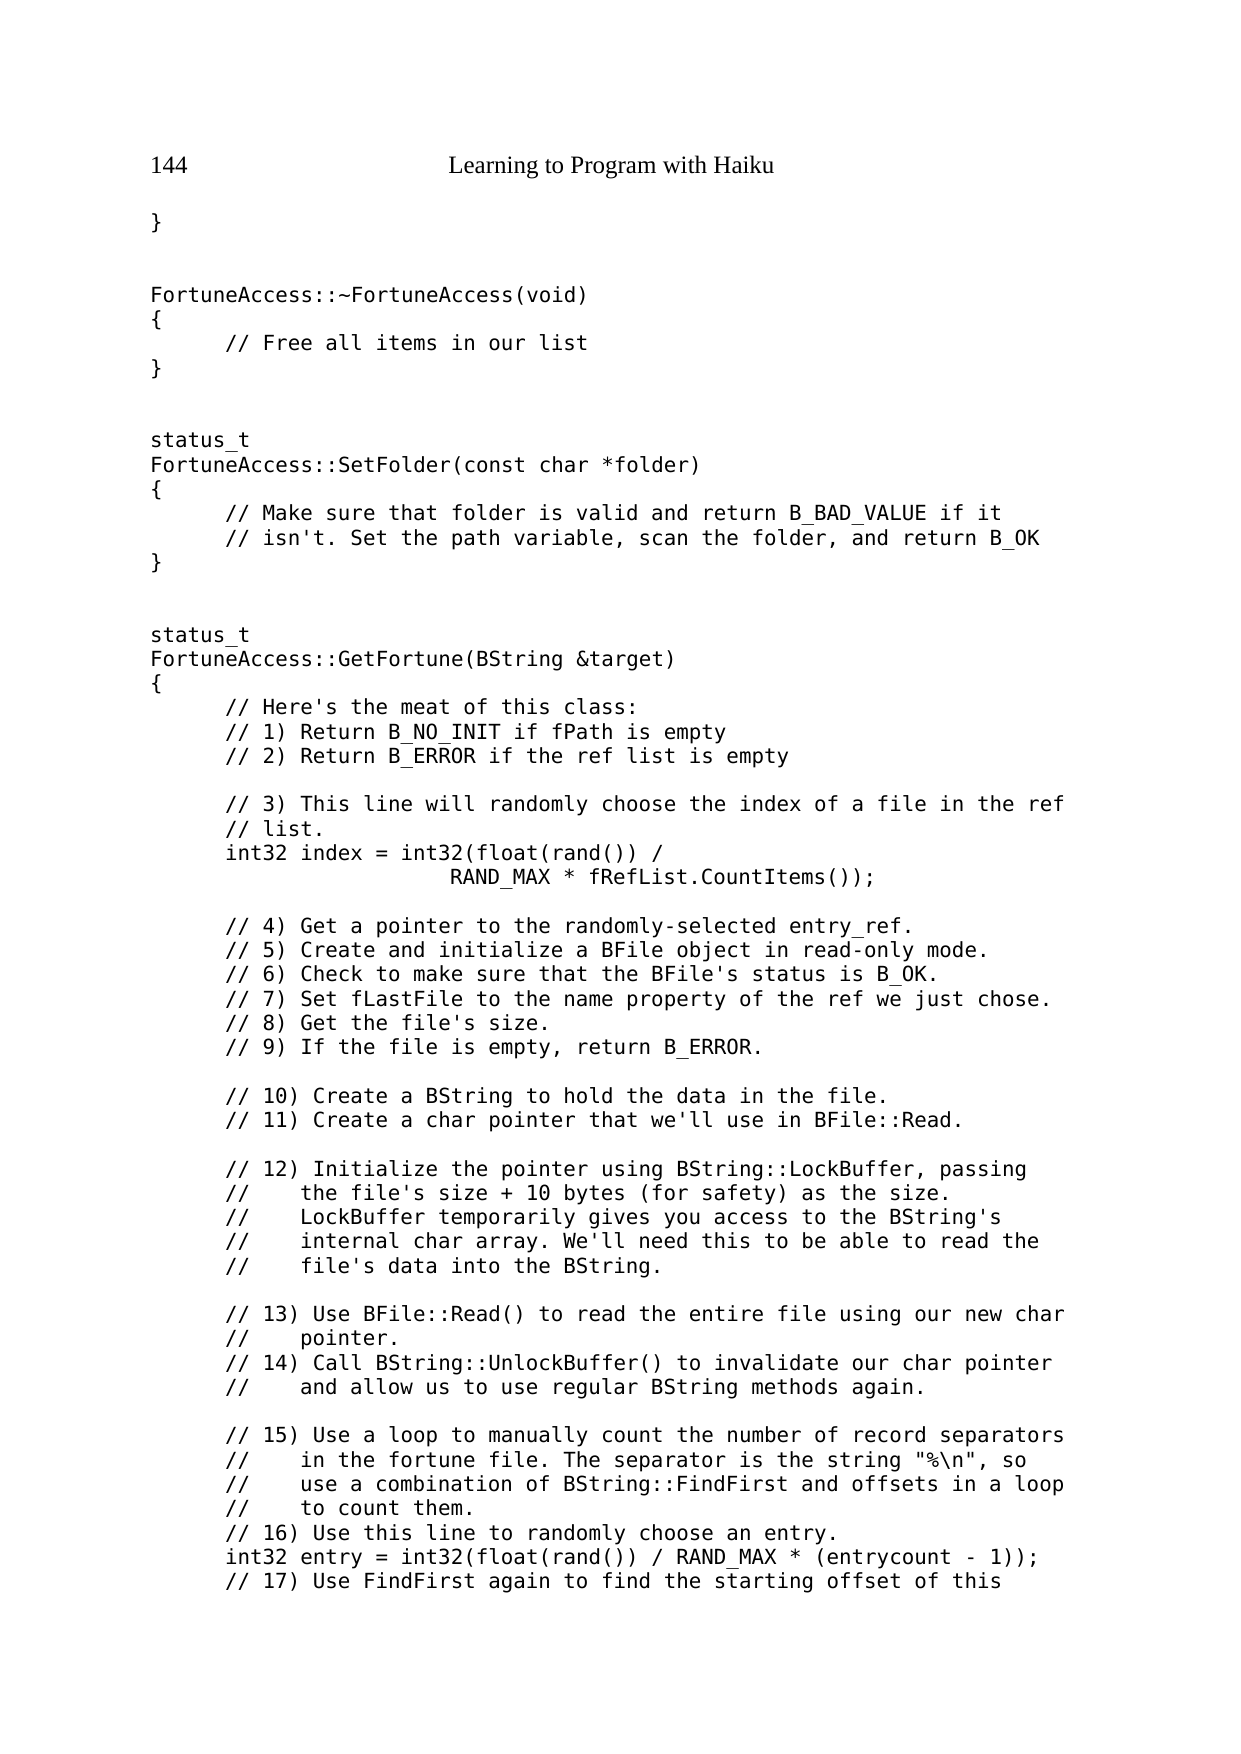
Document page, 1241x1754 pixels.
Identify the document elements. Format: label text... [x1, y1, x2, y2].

text RAND_MAX * fRefList.CountItems()); [150, 865, 1091, 889]
text // internal char array. We'll need this to be able to read the [150, 1229, 1091, 1254]
text // 5) Create and initialize a BFile object in read-only mode. [150, 938, 1091, 962]
text status_t [150, 623, 1091, 647]
text // use a combination of BString::FindFirst and offsets in a loop [150, 1472, 1091, 1496]
text { [150, 671, 1091, 695]
text // in the fortune file. The separator is the string "%\n", so [150, 1448, 1091, 1472]
text // to count them. [150, 1496, 1091, 1521]
text // 3) This line will randomly choose the index of a file in the ref [150, 792, 1091, 817]
text // 16) Use this line to randomly choose an entry. [150, 1521, 1091, 1545]
text // 6) Check to make sure that the BFile's status is B_OK. [150, 962, 1091, 987]
text // 7) Set fLastFile to the name property of the ref we just chose. [150, 987, 1091, 1011]
text // isn't. Set the path variable, scan the folder, and return B_OK [150, 526, 1091, 550]
text } [150, 356, 1091, 380]
text FortuneAccess::SetFolder(const char *folder) [150, 453, 1091, 477]
text { [150, 307, 1091, 331]
text // 17) Use FindFirst again to find the starting offset of this [150, 1569, 1091, 1593]
text } [150, 210, 1091, 234]
text status_t [150, 428, 1091, 453]
text // 15) Use a loop to manually count the number of record separators [150, 1423, 1091, 1448]
text } [150, 550, 1091, 574]
text // Free all items in our list [150, 331, 1091, 356]
text // 8) Get the file's size. [150, 1011, 1091, 1035]
text FortuneAccess::GetFortune(BString &target) [150, 647, 1091, 671]
text // the file's size + 10 bytes (for safety) as the size. [150, 1181, 1091, 1205]
text // pointer. [150, 1326, 1091, 1351]
text // LockBuffer temporarily gives you access to the BString's [150, 1205, 1091, 1229]
text // file's data into the BString. [150, 1254, 1091, 1278]
text // Make sure that folder is valid and return B_BAD_VALUE if it [150, 501, 1091, 526]
text { [150, 477, 1091, 501]
text // 1) Return B_NO_INIT if fPath is empty [150, 720, 1091, 744]
text // list. [150, 817, 1091, 841]
text // 10) Create a BString to hold the data in the file. [150, 1084, 1091, 1108]
text int32 index = int32(float(rand()) / [150, 841, 1091, 865]
text // 2) Return B_ERROR if the ref list is empty [150, 744, 1091, 768]
text // 11) Create a char pointer that we'll use in BFile::Read. [150, 1108, 1091, 1132]
text // Here's the meat of this class: [150, 695, 1091, 720]
text FortuneAccess::~FortuneAccess(void) [150, 283, 1091, 307]
text // and allow us to use regular BString methods again. [150, 1375, 1091, 1399]
text // 4) Get a pointer to the randomly-selected entry_ref. [150, 914, 1091, 938]
text // 12) Initialize the pointer using BString::LockBuffer, passing [150, 1157, 1091, 1181]
text // 9) If the file is empty, return B_ERROR. [150, 1035, 1091, 1059]
text // 13) Use BFile::Read() to read the entire file using our new char [150, 1302, 1091, 1326]
text // 14) Call BString::UnlockBuffer() to invalidate our char pointer [150, 1351, 1091, 1375]
text int32 entry = int32(float(rand()) / RAND_MAX * (entrycount - 1)); [150, 1545, 1091, 1569]
